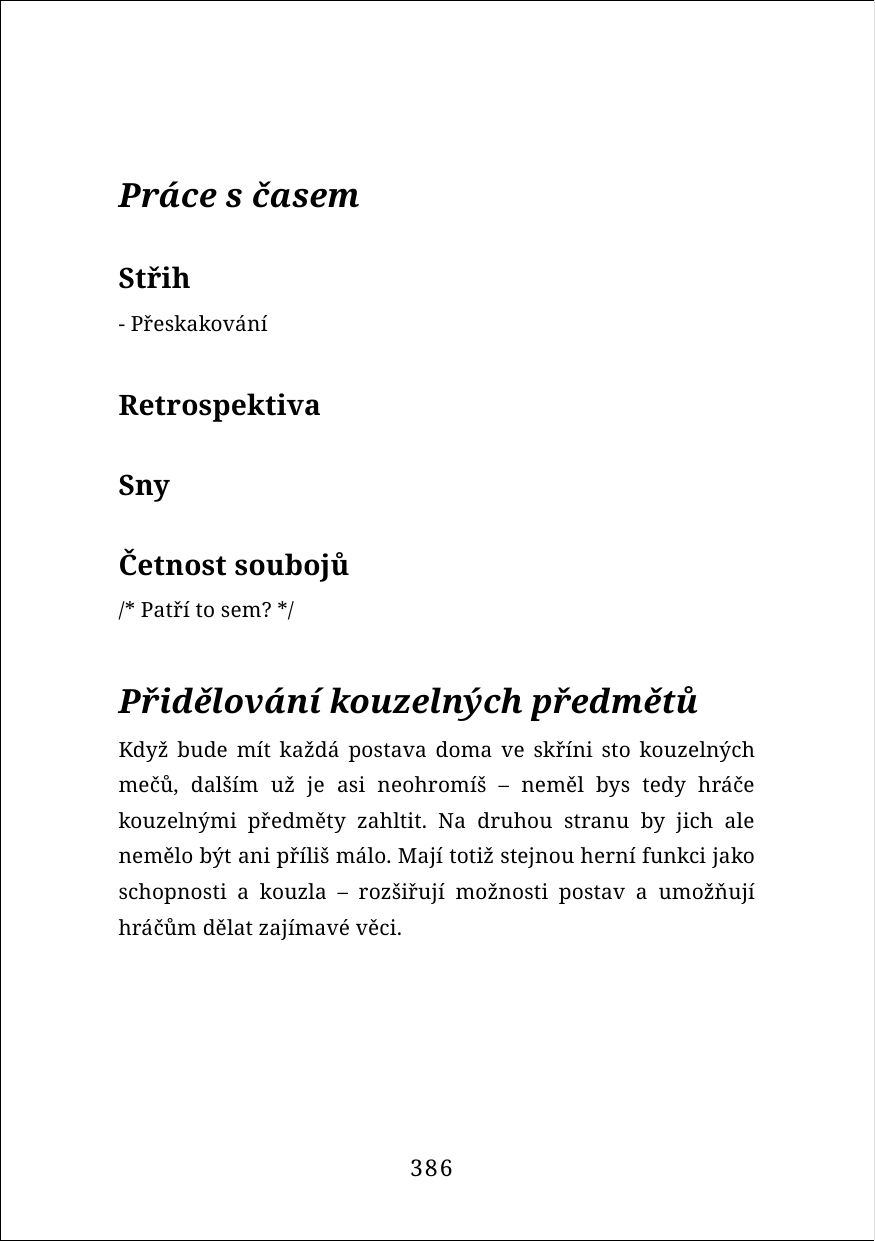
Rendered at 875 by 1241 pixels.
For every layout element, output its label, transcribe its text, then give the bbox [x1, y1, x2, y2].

subtitle Sny [118, 465, 756, 503]
text Když bude mít každá postava doma ve skříni sto kouzelných mečů, dalším už je asi neohromíš – neměl bys tedy hráče kouzelnými předměty zahltit. Na druhou stranu by jich ale nemělo být ani příliš málo. Mají totiž stejnou herní funkci jako schopnosti a kouzla – rozšiřují možnosti postav a umožňují hráčům dělat zajímavé věci. [118, 735, 756, 941]
subtitle Četnost soubojů [118, 545, 756, 583]
text - Přeskakování [118, 309, 756, 337]
subtitle Práce s časem [118, 172, 756, 217]
subtitle Přidělování kouzelných předmětů [118, 678, 756, 723]
text /* Patří to sem? */ [118, 595, 756, 623]
subtitle Střih [118, 258, 756, 297]
subtitle Retrospektiva [118, 386, 756, 424]
